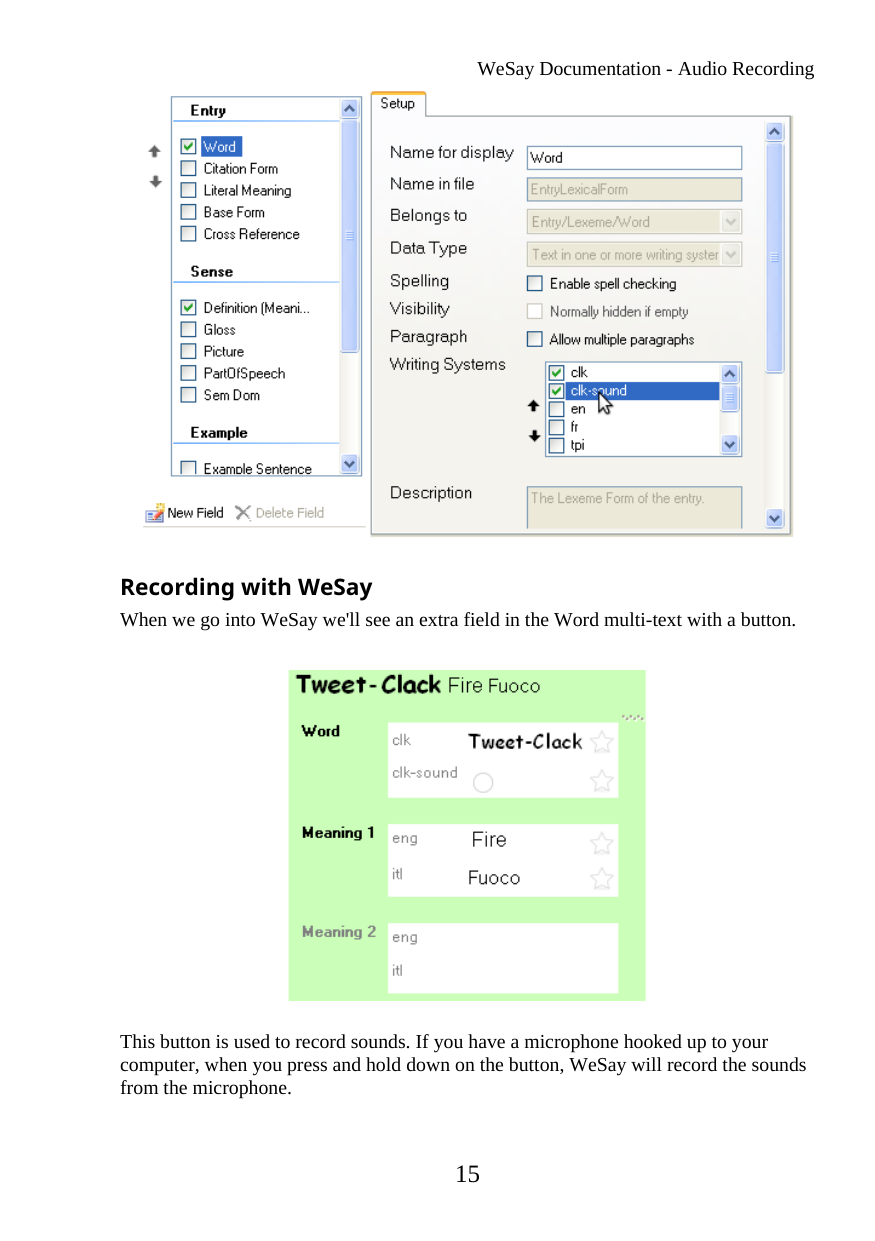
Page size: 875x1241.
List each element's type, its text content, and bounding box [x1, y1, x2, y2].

subtitle Recording with WeSay [120, 542, 814, 602]
text This button is used to record sounds. If you have a microphone hooked up to your computer, when you press and hold down on the button, WeSay will record the sounds from the microphone. [120, 640, 814, 1098]
text When we go into WeSay we'll see an extra field in the Word multi-text with a button. [120, 608, 814, 631]
picture [288, 670, 646, 1001]
picture [132, 90, 803, 542]
